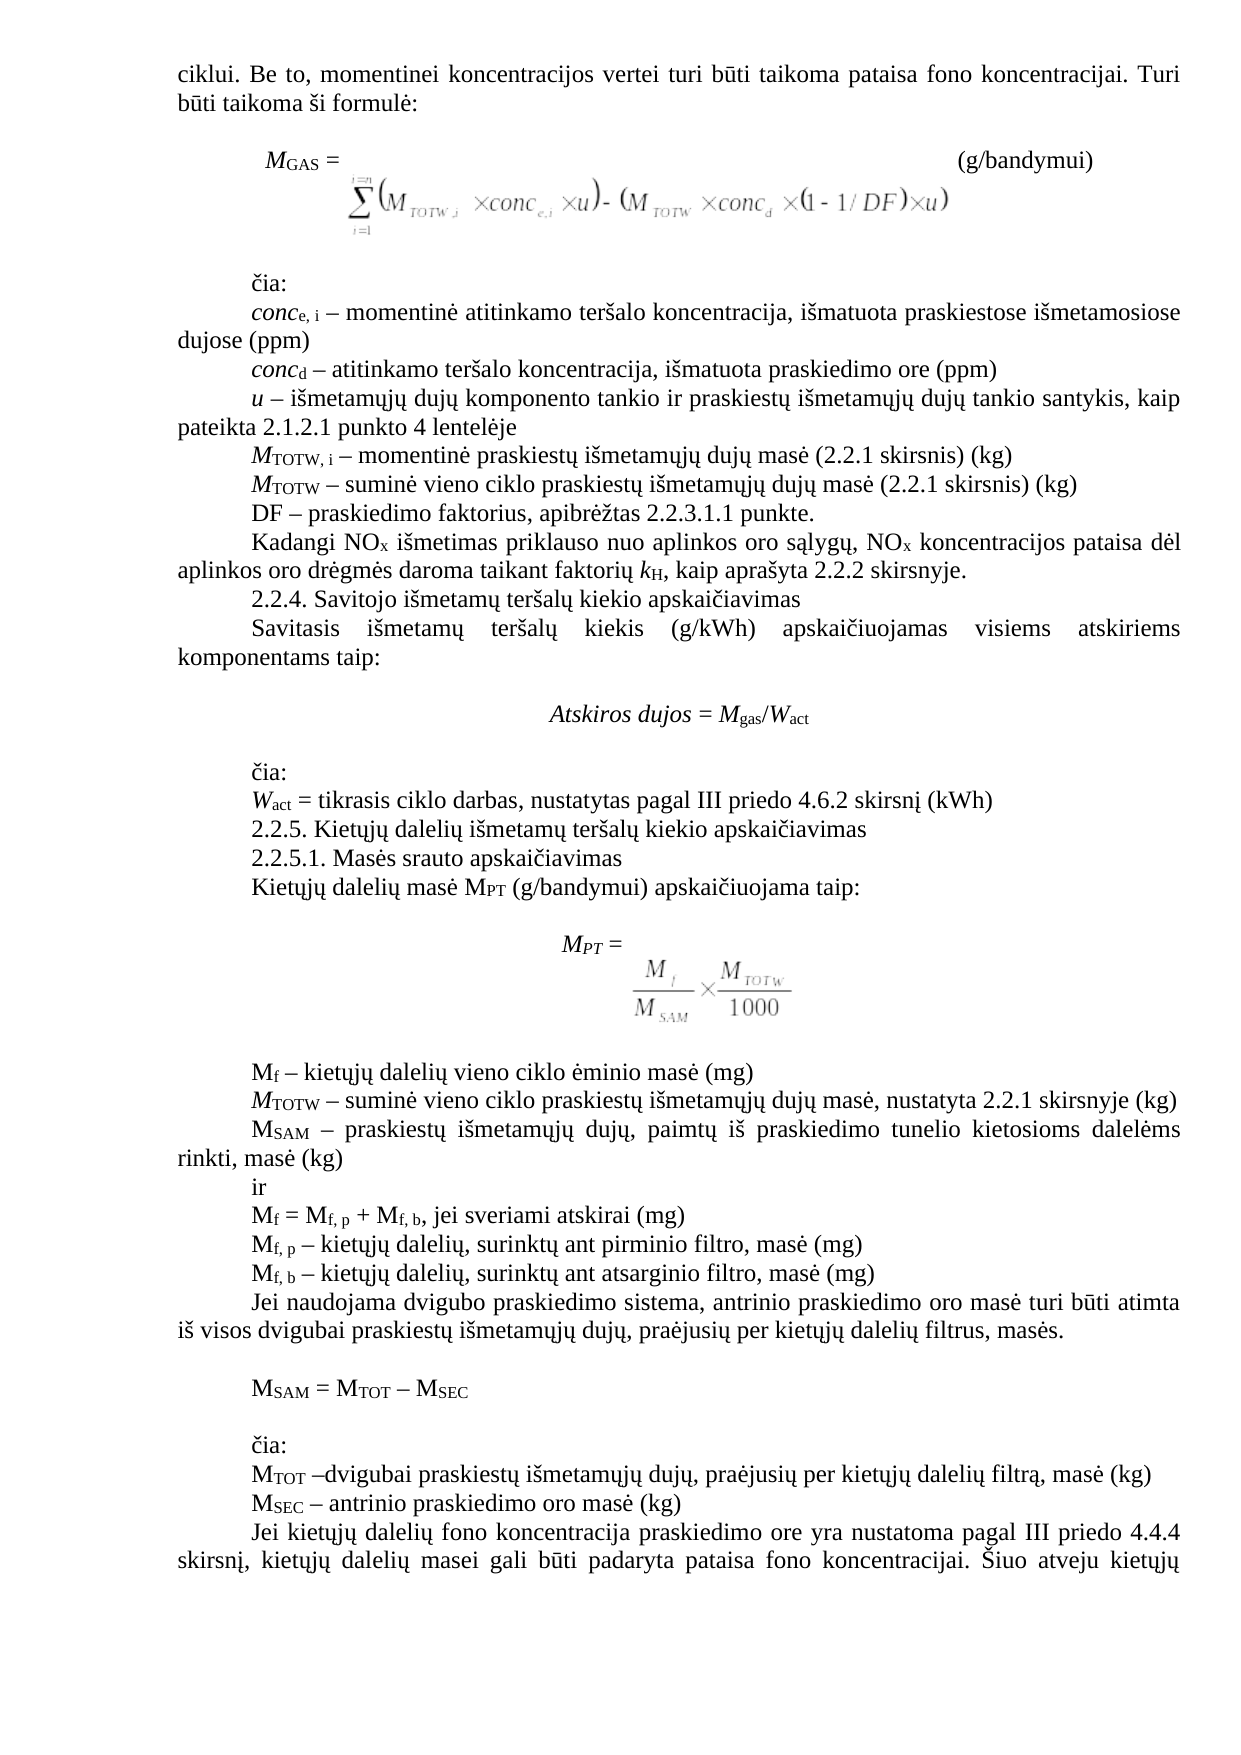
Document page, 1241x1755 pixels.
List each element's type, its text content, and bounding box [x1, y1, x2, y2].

text concd – atitinkamo teršalo koncentracija, išmatuota praskiedimo ore (ppm) [177, 354, 1181, 383]
text Mf, p – kietųjų dalelių, surinktų ant pirminio filtro, masė (mg) [177, 1229, 1181, 1258]
text MTOT –dvigubai praskiestų išmetamųjų dujų, praėjusių per kietųjų dalelių filtrą, masė (kg) [177, 1459, 1181, 1488]
text Atskiros dujos = Mgas/Wact [177, 699, 1181, 728]
text ir [177, 1172, 1181, 1201]
text Kadangi NOx išmetimas priklauso nuo aplinkos oro sąlygų, NOx koncentracijos pataisa dėl aplinkos oro drėgmės daroma taikant faktorių kH, kaip aprašyta 2.2.2 skirsnyje. [177, 527, 1181, 584]
text ciklui. Be to, momentinei koncentracijos vertei turi būti taikoma pataisa fono koncentracijai. Turi būti taikoma ši formulė: [177, 59, 1181, 117]
text DF – praskiedimo faktorius, apibrėžtas 2.2.3.1.1 punkte. [177, 498, 1181, 527]
text Mf, b – kietųjų dalelių, surinktų ant atsarginio filtro, masė (mg) [177, 1258, 1181, 1287]
text MSEC – antrinio praskiedimo oro masė (kg) [177, 1488, 1181, 1517]
text čia: [177, 268, 1181, 297]
text MTOTW, i – momentinė praskiestų išmetamųjų dujų masė (2.2.1 skirsnis) (kg) [177, 440, 1181, 469]
text 2.2.4. Savitojo išmetamų teršalų kiekio apskaičiavimas [177, 584, 1181, 613]
text čia: [177, 1431, 1181, 1459]
text Mf – kietųjų dalelių vieno ciklo ėminio masė (mg) [177, 1057, 1181, 1086]
text Kietųjų dalelių masė MPT (g/bandymui) apskaičiuojama taip: [177, 872, 1181, 900]
text Mf = Mf, p + Mf, b, jei sveriami atskirai (mg) [177, 1201, 1181, 1229]
text 2.2.5.1. Masės srauto apskaičiavimas [177, 843, 1181, 872]
text Savitasis išmetamų teršalų kiekis (g/kWh) apskaičiuojamas visiems atskiriems komponentams taip: [177, 613, 1181, 670]
text MTOTW – suminė vieno ciklo praskiestų išmetamųjų dujų masė, nustatyta 2.2.1 skirsnyje (kg) [177, 1086, 1181, 1114]
text Jei kietųjų dalelių fono koncentracija praskiedimo ore yra nustatoma pagal III priedo 4.4.4 skirsnį, kietųjų dalelių masei gali būti padaryta pataisa fono koncentracijai. Šiuo atveju kietųjų [177, 1517, 1181, 1574]
text MSAM = MTOT – MSEC [177, 1373, 1181, 1402]
text MTOTW – suminė vieno ciklo praskiestų išmetamųjų dujų masė (2.2.1 skirsnis) (kg) [177, 469, 1181, 498]
text MSAM – praskiestų išmetamųjų dujų, paimtų iš praskiedimo tunelio kietosioms dalelėms rinkti, masė (kg) [177, 1114, 1181, 1172]
text 2.2.5. Kietųjų dalelių išmetamų teršalų kiekio apskaičiavimas [177, 814, 1181, 843]
text Jei naudojama dvigubo praskiedimo sistema, antrinio praskiedimo oro masė turi būti atimta iš visos dvigubai praskiestų išmetamųjų dujų, praėjusių per kietųjų dalelių filtrus, masės. [177, 1287, 1181, 1344]
text MGAS = (g/bandymui) [177, 145, 1181, 239]
text čia: [177, 757, 1181, 785]
text conce, i – momentinė atitinkamo teršalo koncentracija, išmatuota praskiestose išmetamosiose dujose (ppm) [177, 297, 1181, 354]
text Wact = tikrasis ciklo darbas, nustatytas pagal III priedo 4.6.2 skirsnį (kWh) [177, 785, 1181, 814]
text u – išmetamųjų dujų komponento tankio ir praskiestų išmetamųjų dujų tankio santykis, kaip pateikta 2.1.2.1 punkto 4 lentelėje [177, 383, 1181, 440]
text MPT = [177, 929, 1181, 1028]
